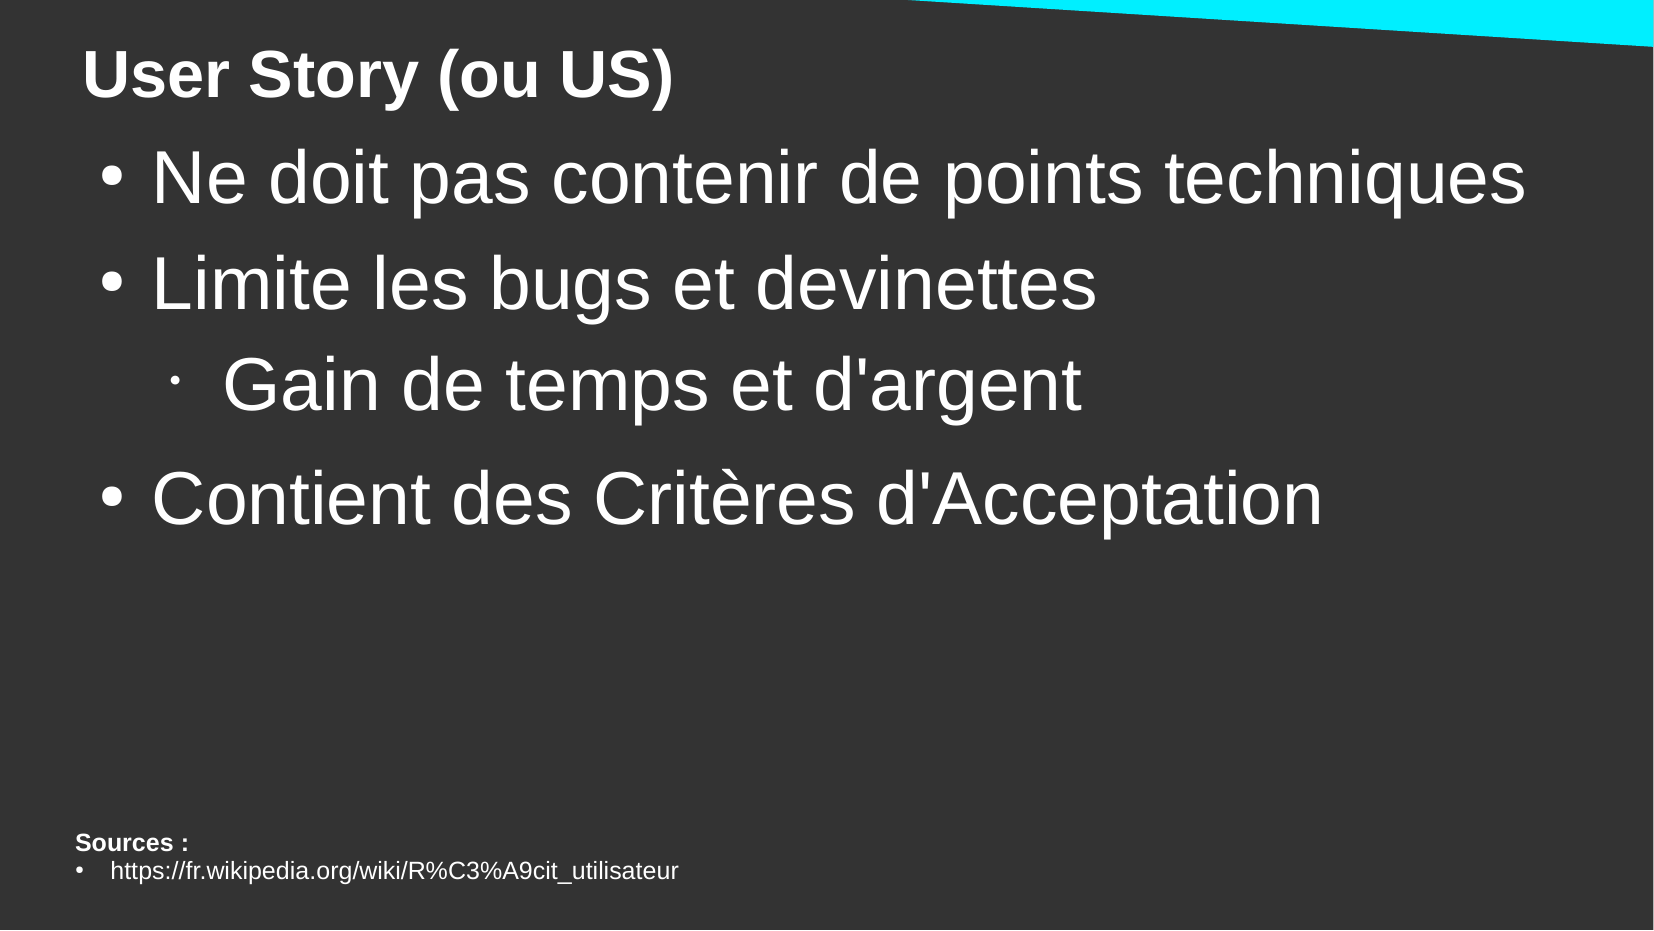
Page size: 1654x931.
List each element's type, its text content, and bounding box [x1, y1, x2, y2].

text_box Sources : https://fr.wikipedia.org/wiki/R%C3%A9cit_utilisateur [60, 821, 1546, 931]
text_box [907, 0, 1654, 47]
list Ne doit pas contenir de points techniques Limite les bugs et devinettes Gain de temps et d'argent Contient des Critères d'Acceptation [80, 135, 1620, 804]
title User Story (ou US) [82, 37, 1571, 114]
